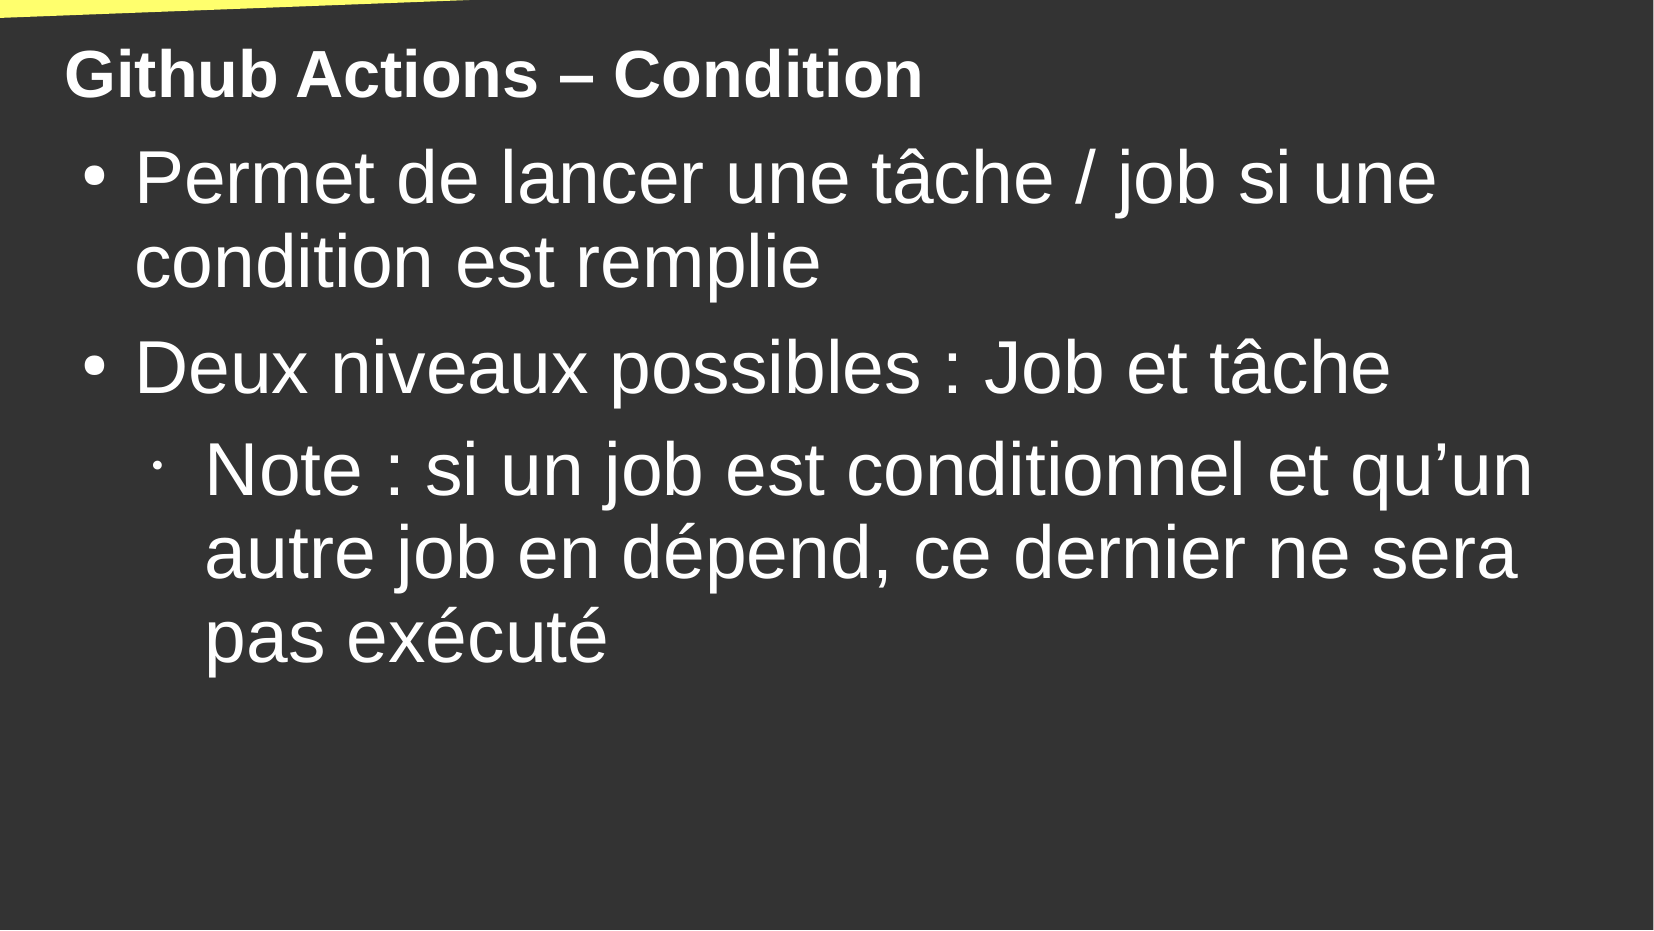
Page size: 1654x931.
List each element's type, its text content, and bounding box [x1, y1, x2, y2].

text_box [0, 0, 470, 18]
title Github Actions – Condition [64, 37, 1577, 119]
list Permet de lancer une tâche / job si une condition est remplie Deux niveaux possibles : Job et tâche Note : si un job est conditionnel et qu’un autre job en dépend, ce dernier ne sera pas exécuté [63, 135, 1542, 721]
